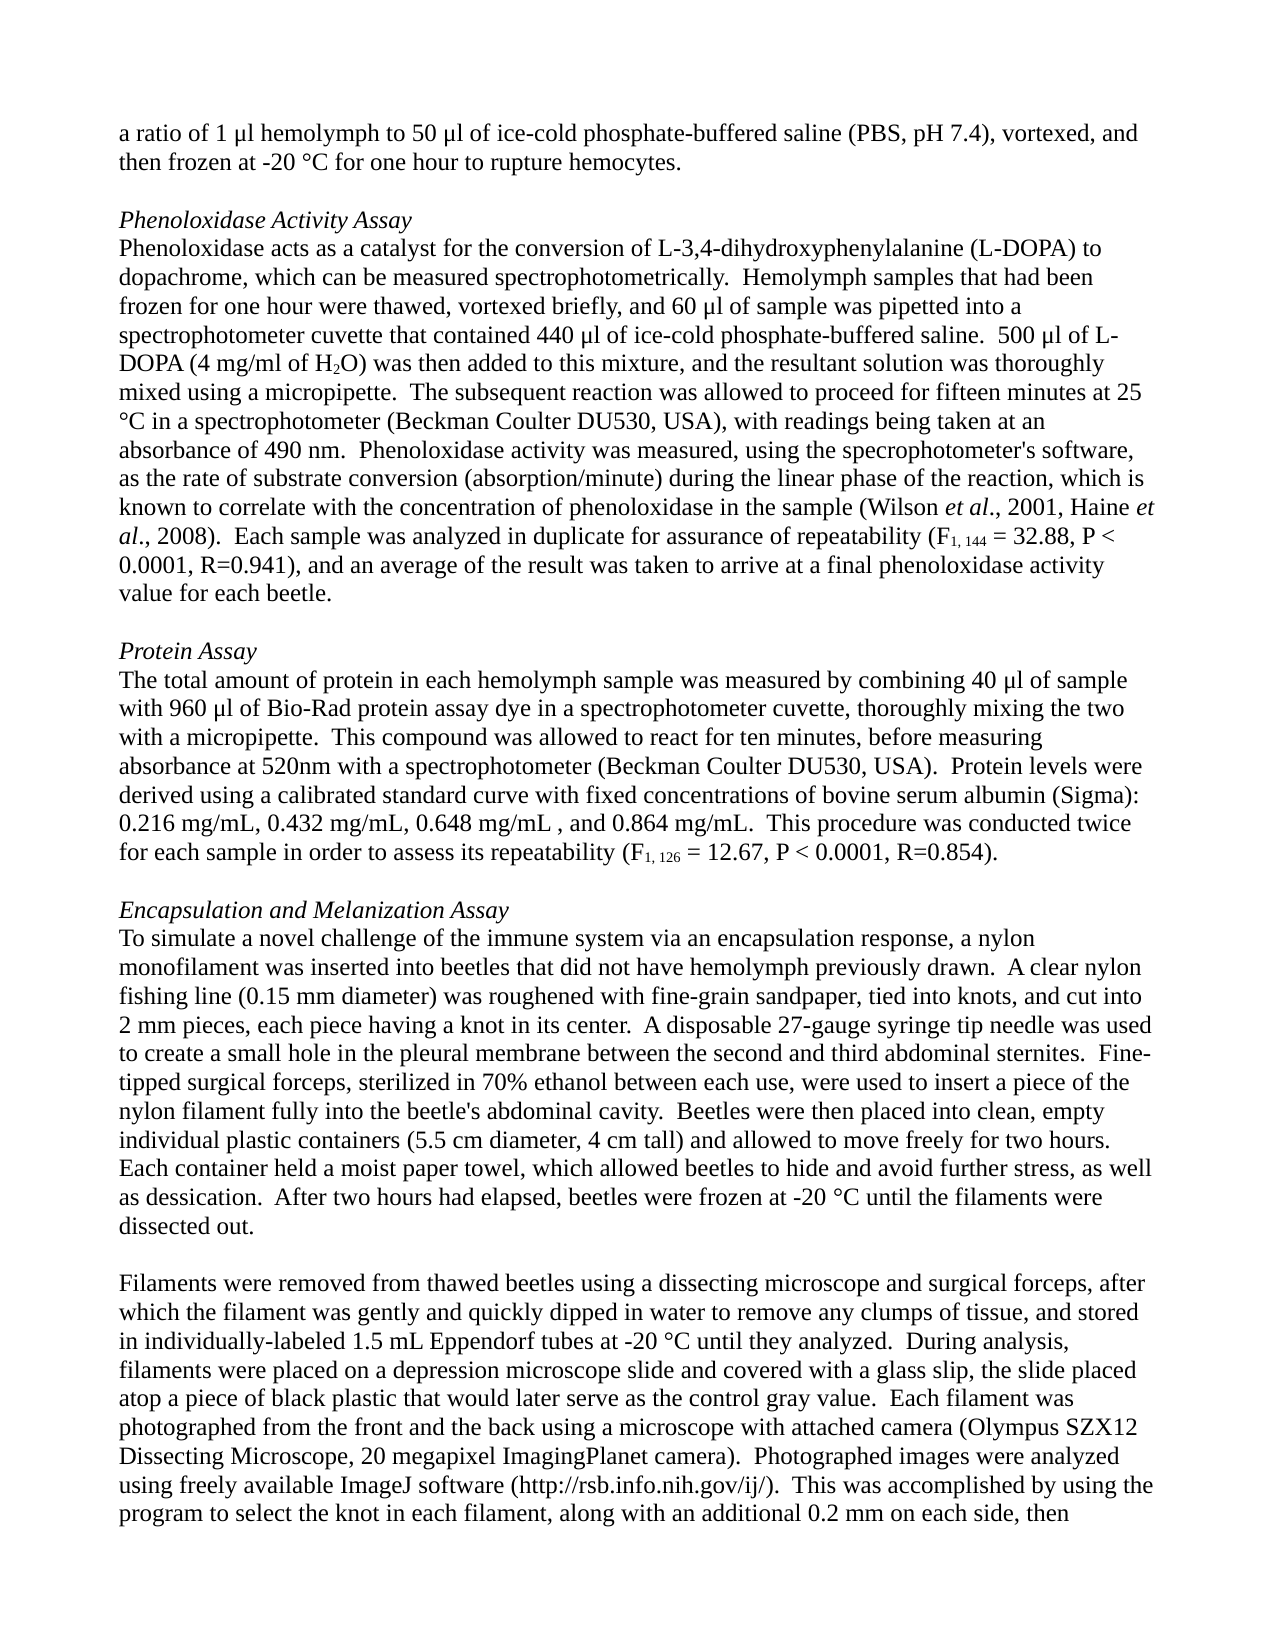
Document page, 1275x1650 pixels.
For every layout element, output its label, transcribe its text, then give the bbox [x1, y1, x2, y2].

text The total amount of protein in each hemolymph sample was measured by combining 40 μl of sample with 960 μl of Bio-Rad protein assay dye in a spectrophotometer cuvette, thoroughly mixing the two with a micropipette. This compound was allowed to react for ten minutes, before measuring absorbance at 520nm with a spectrophotometer (Beckman Coulter DU530, USA). Protein levels were derived using a calibrated standard curve with fixed concentrations of bovine serum albumin (Sigma): 0.216 mg/mL, 0.432 mg/mL, 0.648 mg/mL , and 0.864 mg/mL. This procedure was conducted twice for each sample in order to assess its repeatability (F1, 126 = 12.67, P < 0.0001, R=0.854). [118, 665, 1156, 866]
text To simulate a novel challenge of the immune system via an encapsulation response, a nylon monofilament was inserted into beetles that did not have hemolymph previously drawn. A clear nylon fishing line (0.15 mm diameter) was roughened with fine-grain sandpaper, tied into knots, and cut into 2 mm pieces, each piece having a knot in its center. A disposable 27-gauge syringe tip needle was used to create a small hole in the pleural membrane between the second and third abdominal sternites. Fine-tipped surgical forceps, sterilized in 70% ethanol between each use, were used to insert a piece of the nylon filament fully into the beetle's abdominal cavity. Beetles were then placed into clean, empty individual plastic containers (5.5 cm diameter, 4 cm tall) and allowed to move freely for two hours. Each container held a moist paper towel, which allowed beetles to hide and avoid further stress, as well as dessication. After two hours had elapsed, beetles were frozen at -20 °C until the filaments were dissected out. [118, 923, 1156, 1240]
text Phenoloxidase acts as a catalyst for the conversion of L-3,4-dihydroxyphenylalanine (L-DOPA) to dopachrome, which can be measured spectrophotometrically. Hemolymph samples that had been frozen for one hour were thawed, vortexed briefly, and 60 μl of sample was pipetted into a spectrophotometer cuvette that contained 440 μl of ice-cold phosphate-buffered saline. 500 μl of L-DOPA (4 mg/ml of H2O) was then added to this mixture, and the resultant solution was thoroughly mixed using a micropipette. The subsequent reaction was allowed to proceed for fifteen minutes at 25 °C in a spectrophotometer (Beckman Coulter DU530, USA), with readings being taken at an absorbance of 490 nm. Phenoloxidase activity was measured, using the specrophotometer's software, as the rate of substrate conversion (absorption/minute) during the linear phase of the reaction, which is known to correlate with the concentration of phenoloxidase in the sample (Wilson et al., 2001, Haine et al., 2008). Each sample was analyzed in duplicate for assurance of repeatability (F1, 144 = 32.88, P < 0.0001, R=0.941), and an average of the result was taken to arrive at a final phenoloxidase activity value for each beetle. [118, 233, 1156, 607]
text Protein Assay [118, 636, 1156, 665]
text Phenoloxidase Activity Assay [118, 205, 1156, 233]
text Encapsulation and Melanization Assay [118, 895, 1156, 923]
text Filaments were removed from thawed beetles using a dissecting microscope and surgical forceps, after which the filament was gently and quickly dipped in water to remove any clumps of tissue, and stored in individually-labeled 1.5 mL Eppendorf tubes at -20 °C until they analyzed. During analysis, filaments were placed on a depression microscope slide and covered with a glass slip, the slide placed atop a piece of black plastic that would later serve as the control gray value. Each filament was photographed from the front and the back using a microscope with attached camera (Olympus SZX12 Dissecting Microscope, 20 megapixel ImagingPlanet camera). Photographed images were analyzed using freely available ImageJ software (http://rsb.info.nih.gov/ij/). This was accomplished by using the program to select the knot in each filament, along with an additional 0.2 mm on each side, then [118, 1268, 1156, 1527]
text a ratio of 1 μl hemolymph to 50 μl of ice-cold phosphate-buffered saline (PBS, pH 7.4), vortexed, and then frozen at -20 °C for one hour to rupture hemocytes. [118, 118, 1156, 176]
